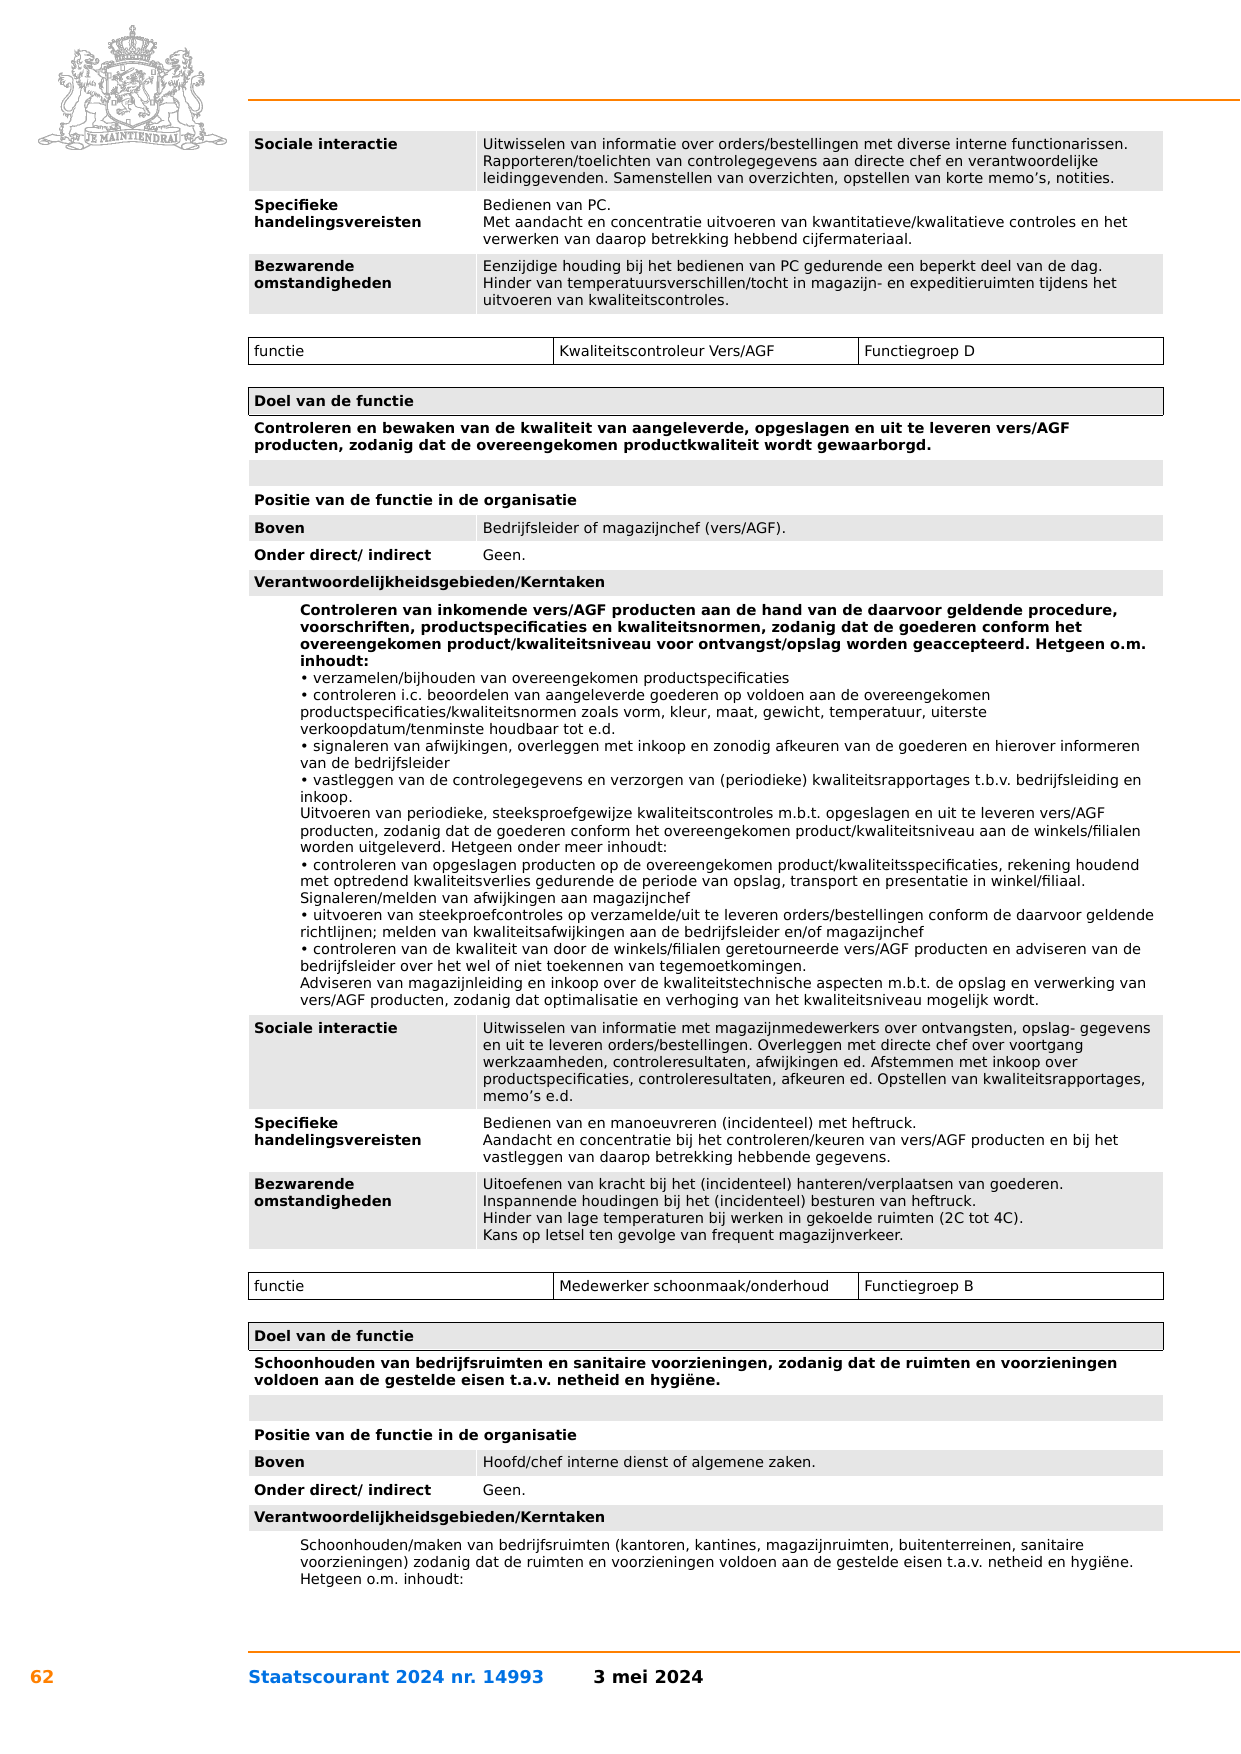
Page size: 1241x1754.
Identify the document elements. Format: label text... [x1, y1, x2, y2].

table_cell Boven [249, 1450, 476, 1476]
table_cell Positie van de functie in de organisatie [249, 1422, 1163, 1449]
table_header Medewerker schoonmaak/onderhoud [554, 1273, 858, 1299]
table_cell Positie van de functie in de organisatie [249, 488, 1163, 514]
table_cell Onder direct/ indirect [249, 542, 476, 568]
table_cell [249, 1532, 293, 1592]
table_header Doel van de functie [249, 1323, 1163, 1349]
table_cell Bezwarende omstandigheden [249, 1172, 476, 1249]
table_cell Geen. [477, 542, 1163, 568]
table_cell Verantwoordelijkheidsgebieden/Kerntaken [249, 1505, 1163, 1531]
table_cell Bezwarende omstandigheden [249, 254, 476, 314]
table_cell Sociale interactie [249, 1015, 476, 1109]
table_header Functiegroep B [859, 1273, 1163, 1299]
table_cell Bedrijfsleider of magazijnchef (vers/AGF). [477, 515, 1163, 541]
table_cell Controleren van inkomende vers/AGF producten aan de hand van de daarvoor geldende procedure, voorschriften, productspecificaties en kwaliteitsnormen, zodanig dat de goederen conform het overeengekomen product/kwaliteitsniveau voor ontvangst/opslag worden geaccepteerd. Hetgeen o.m. inhoudt: • verzamelen/bijhouden van overeengekomen productspecificaties • controleren i.c. beoordelen van aangeleverde goederen op voldoen aan de overeengekomen productspecificaties/kwaliteitsnormen zoals vorm, kleur, maat, gewicht, temperatuur, uiterste verkoopdatum/tenminste houdbaar tot e.d. • signaleren van afwijkingen, overleggen met inkoop en zonodig afkeuren van de goederen en hierover informeren van de bedrijfsleider • vastleggen van de controlegegevens en verzorgen van (periodieke) kwaliteitsrapportages t.b.v. bedrijfsleiding en inkoop. Uitvoeren van periodieke, steeksproefgewijze kwaliteitscontroles m.b.t. opgeslagen en uit te leveren vers/AGF producten, zodanig dat de goederen conform het overeengekomen product/kwaliteitsniveau aan de winkels/filialen worden uitgeleverd. Hetgeen onder meer inhoudt: • controleren van opgeslagen producten op de overeengekomen product/kwaliteitsspecificaties, rekening houdend met optredend kwaliteitsverlies gedurende de periode van opslag, transport en presentatie in winkel/filiaal. Signaleren/melden van afwijkingen aan magazijnchef • uitvoeren van steekproefcontroles op verzamelde/uit te leveren orders/bestellingen conform de daarvoor geldende richtlijnen; melden van kwaliteitsafwijkingen aan de bedrijfsleider en/of magazijnchef • controleren van de kwaliteit van door de winkels/filialen geretourneerde vers/AGF producten en adviseren van de bedrijfsleider over het wel of niet toekennen van tegemoetkomingen. Adviseren van magazijnleiding en inkoop over de kwaliteitstechnische aspecten m.b.t. de opslag en verwerking van vers/AGF producten, zodanig dat optimalisatie en verhoging van het kwaliteitsniveau mogelijk wordt. [294, 597, 1163, 1014]
picture [38, 25, 227, 150]
table_header Kwaliteitscontroleur Vers/AGF [554, 338, 858, 364]
table_cell Bedienen van PC. Met aandacht en concentratie uitvoeren van kwantitatieve/kwalitatieve controles en het verwerken van daarop betrekking hebbend cijfermateriaal. [477, 192, 1163, 253]
table_cell Uitwisselen van informatie over orders/bestellingen met diverse interne functionarissen. Rapporteren/toelichten van controlegegevens aan directe chef en verantwoordelijke leidinggevenden. Samenstellen van overzichten, opstellen van korte memo’s, notities. [477, 131, 1163, 191]
table_cell Bedienen van en manoeuvreren (incidenteel) met heftruck. Aandacht en concentratie bij het controleren/keuren van vers/AGF producten en bij het vastleggen van daarop betrekking hebbende gegevens. [477, 1110, 1163, 1171]
table_cell Hoofd/chef interne dienst of algemene zaken. [477, 1450, 1163, 1476]
table_cell [249, 1395, 1163, 1421]
table_cell Specifieke handelingsvereisten [249, 1110, 476, 1171]
table_cell Specifieke handelingsvereisten [249, 192, 476, 253]
table_cell Sociale interactie [249, 131, 476, 191]
table_cell [249, 597, 293, 1014]
table_cell Controleren en bewaken van de kwaliteit van aangeleverde, opgeslagen en uit te leveren vers/AGF producten, zodanig dat de overeengekomen productkwaliteit wordt gewaarborgd. [249, 416, 1163, 459]
table_header Doel van de functie [249, 388, 1163, 414]
table_cell Verantwoordelijkheidsgebieden/Kerntaken [249, 570, 1163, 596]
table_cell Eenzijdige houding bij het bedienen van PC gedurende een beperkt deel van de dag. Hinder van temperatuursverschillen/tocht in magazijn- en expeditieruimten tijdens het uitvoeren van kwaliteitscontroles. [477, 254, 1163, 314]
table_header Functiegroep D [859, 338, 1163, 364]
table_cell Geen. [477, 1477, 1163, 1503]
table_cell Onder direct/ indirect [249, 1477, 476, 1503]
table_cell [249, 460, 1163, 486]
table_cell Boven [249, 515, 476, 541]
table_header functie [249, 1273, 553, 1299]
table_header functie [249, 338, 553, 364]
table_cell Uitwisselen van informatie met magazijnmedewerkers over ontvangsten, opslag- gegevens en uit te leveren orders/bestellingen. Overleggen met directe chef over voortgang werkzaamheden, controleresultaten, afwijkingen ed. Afstemmen met inkoop over productspecificaties, controleresultaten, afkeuren ed. Opstellen van kwaliteitsrapportages, memo’s e.d. [477, 1015, 1163, 1109]
table_cell Uitoefenen van kracht bij het (incidenteel) hanteren/verplaatsen van goederen. Inspannende houdingen bij het (incidenteel) besturen van heftruck. Hinder van lage temperaturen bij werken in gekoelde ruimten (2C tot 4C). Kans op letsel ten gevolge van frequent magazijnverkeer. [477, 1172, 1163, 1249]
table_cell Schoonhouden van bedrijfsruimten en sanitaire voorzieningen, zodanig dat de ruimten en voorzieningen voldoen aan de gestelde eisen t.a.v. netheid en hygiëne. [249, 1351, 1163, 1394]
table_cell Schoonhouden/maken van bedrijfsruimten (kantoren, kantines, magazijnruimten, buitenterreinen, sanitaire voorzieningen) zodanig dat de ruimten en voorzieningen voldoen aan de gestelde eisen t.a.v. netheid en hygiëne. Hetgeen o.m. inhoudt: [294, 1532, 1163, 1592]
